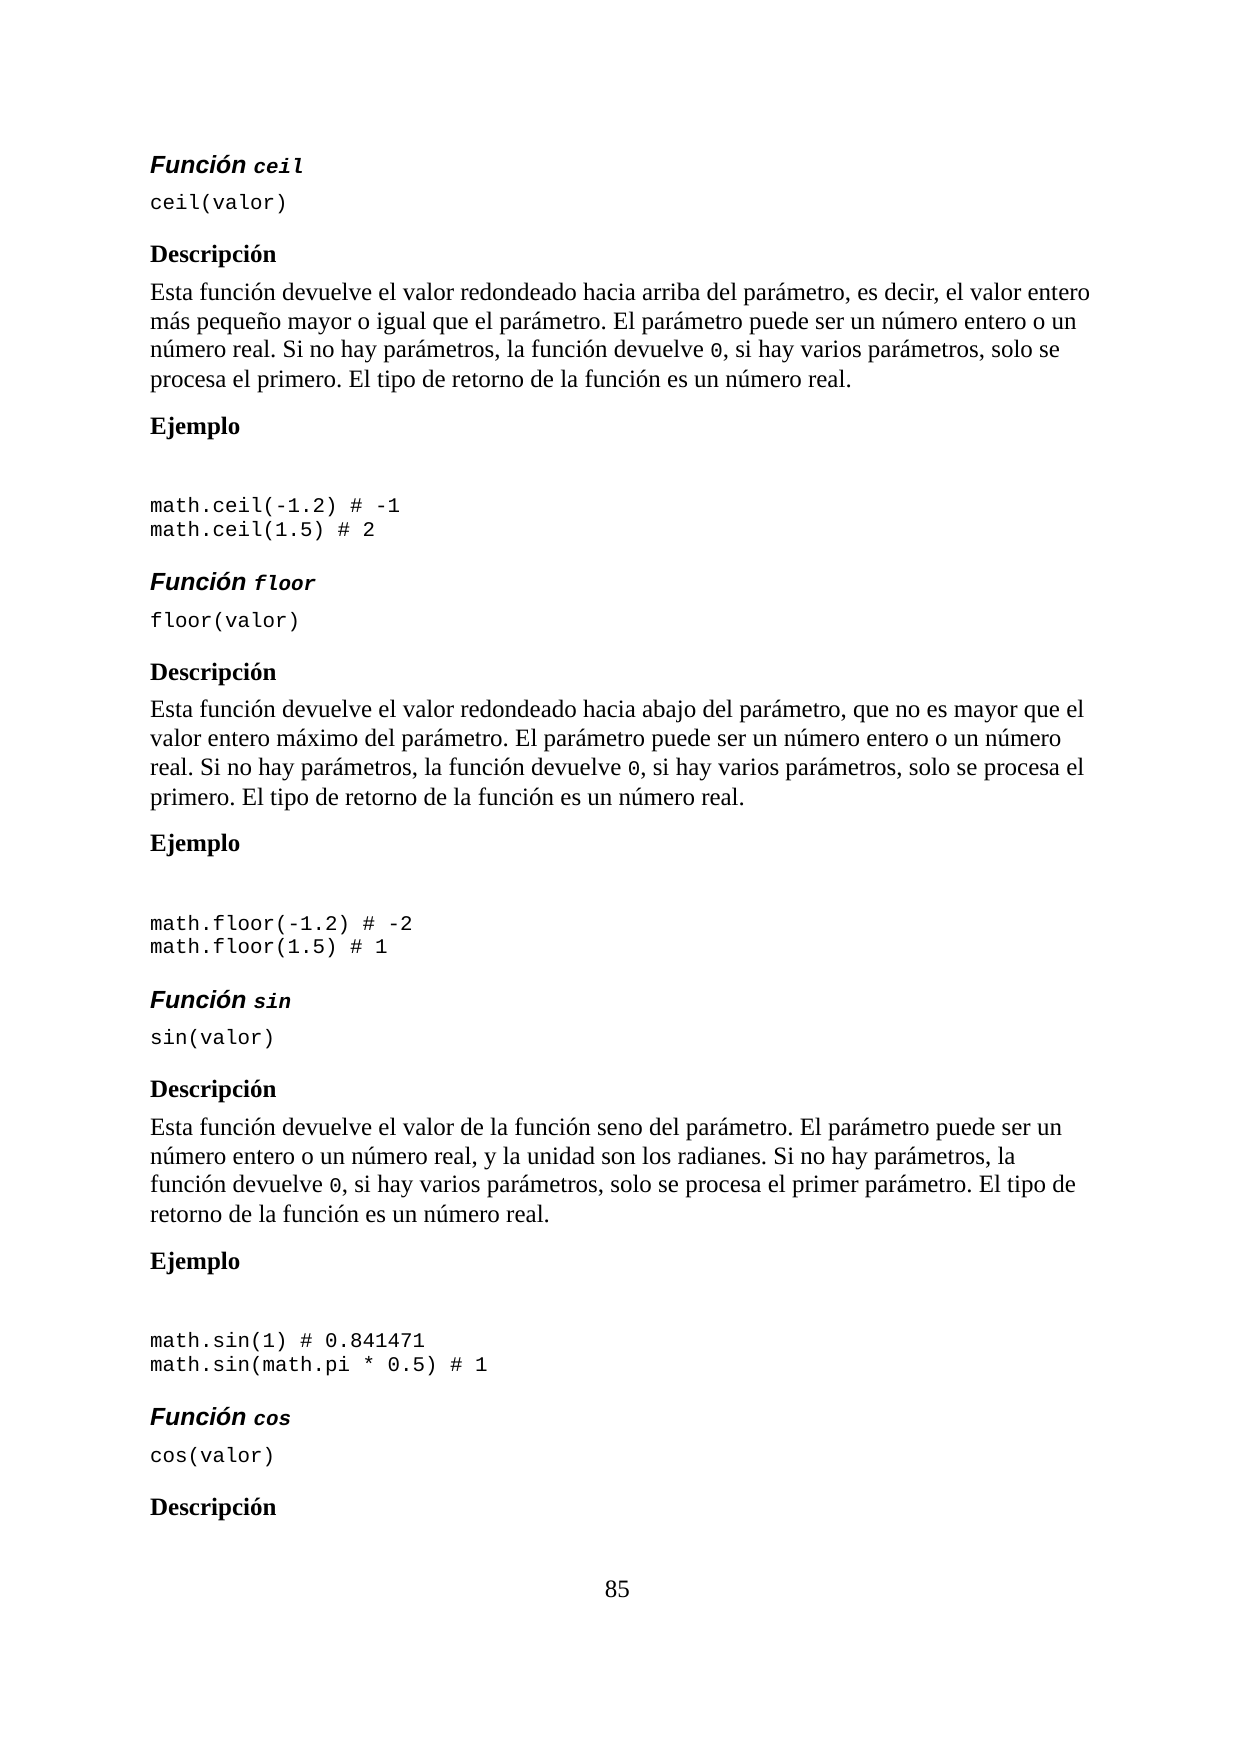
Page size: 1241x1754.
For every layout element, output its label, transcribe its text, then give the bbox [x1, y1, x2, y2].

text Ejemplo [150, 1246, 1090, 1274]
text math.sin(1) # 0.841471 [150, 1330, 1090, 1354]
text Descripción [150, 239, 1090, 268]
text math.floor(-1.2) # -2 [150, 913, 1090, 936]
text sin(valor) [150, 1027, 1090, 1051]
text ceil(valor) [150, 192, 1090, 216]
subtitle Función floor [150, 567, 1090, 597]
subtitle Función sin [150, 985, 1090, 1014]
text floor(valor) [150, 609, 1090, 633]
text Descripción [150, 657, 1090, 686]
text Esta función devuelve el valor redondeado hacia arriba del parámetro, es decir, el valor entero más pequeño mayor o igual que el parámetro. El parámetro puede ser un número entero o un número real. Si no hay parámetros, la función devuelve 0, si hay varios parámetros, solo se procesa el primero. El tipo de retorno de la función es un número real. [150, 277, 1090, 393]
text Descripción [150, 1492, 1090, 1521]
text math.floor(1.5) # 1 [150, 936, 1090, 960]
text math.ceil(-1.2) # -1 [150, 495, 1090, 519]
subtitle Función ceil [150, 150, 1090, 179]
text Ejemplo [150, 411, 1090, 439]
text math.ceil(1.5) # 2 [150, 519, 1090, 542]
text Descripción [150, 1074, 1090, 1103]
text math.sin(math.pi * 0.5) # 1 [150, 1354, 1090, 1377]
text Esta función devuelve el valor redondeado hacia abajo del parámetro, que no es mayor que el valor entero máximo del parámetro. El parámetro puede ser un número entero o un número real. Si no hay parámetros, la función devuelve 0, si hay varios parámetros, solo se procesa el primero. El tipo de retorno de la función es un número real. [150, 694, 1090, 810]
text Esta función devuelve el valor de la función seno del parámetro. El parámetro puede ser un número entero o un número real, y la unidad son los radianes. Si no hay parámetros, la función devuelve 0, si hay varios parámetros, solo se procesa el primer parámetro. El tipo de retorno de la función es un número real. [150, 1112, 1090, 1228]
text cos(valor) [150, 1444, 1090, 1468]
text Ejemplo [150, 828, 1090, 857]
subtitle Función cos [150, 1402, 1090, 1432]
